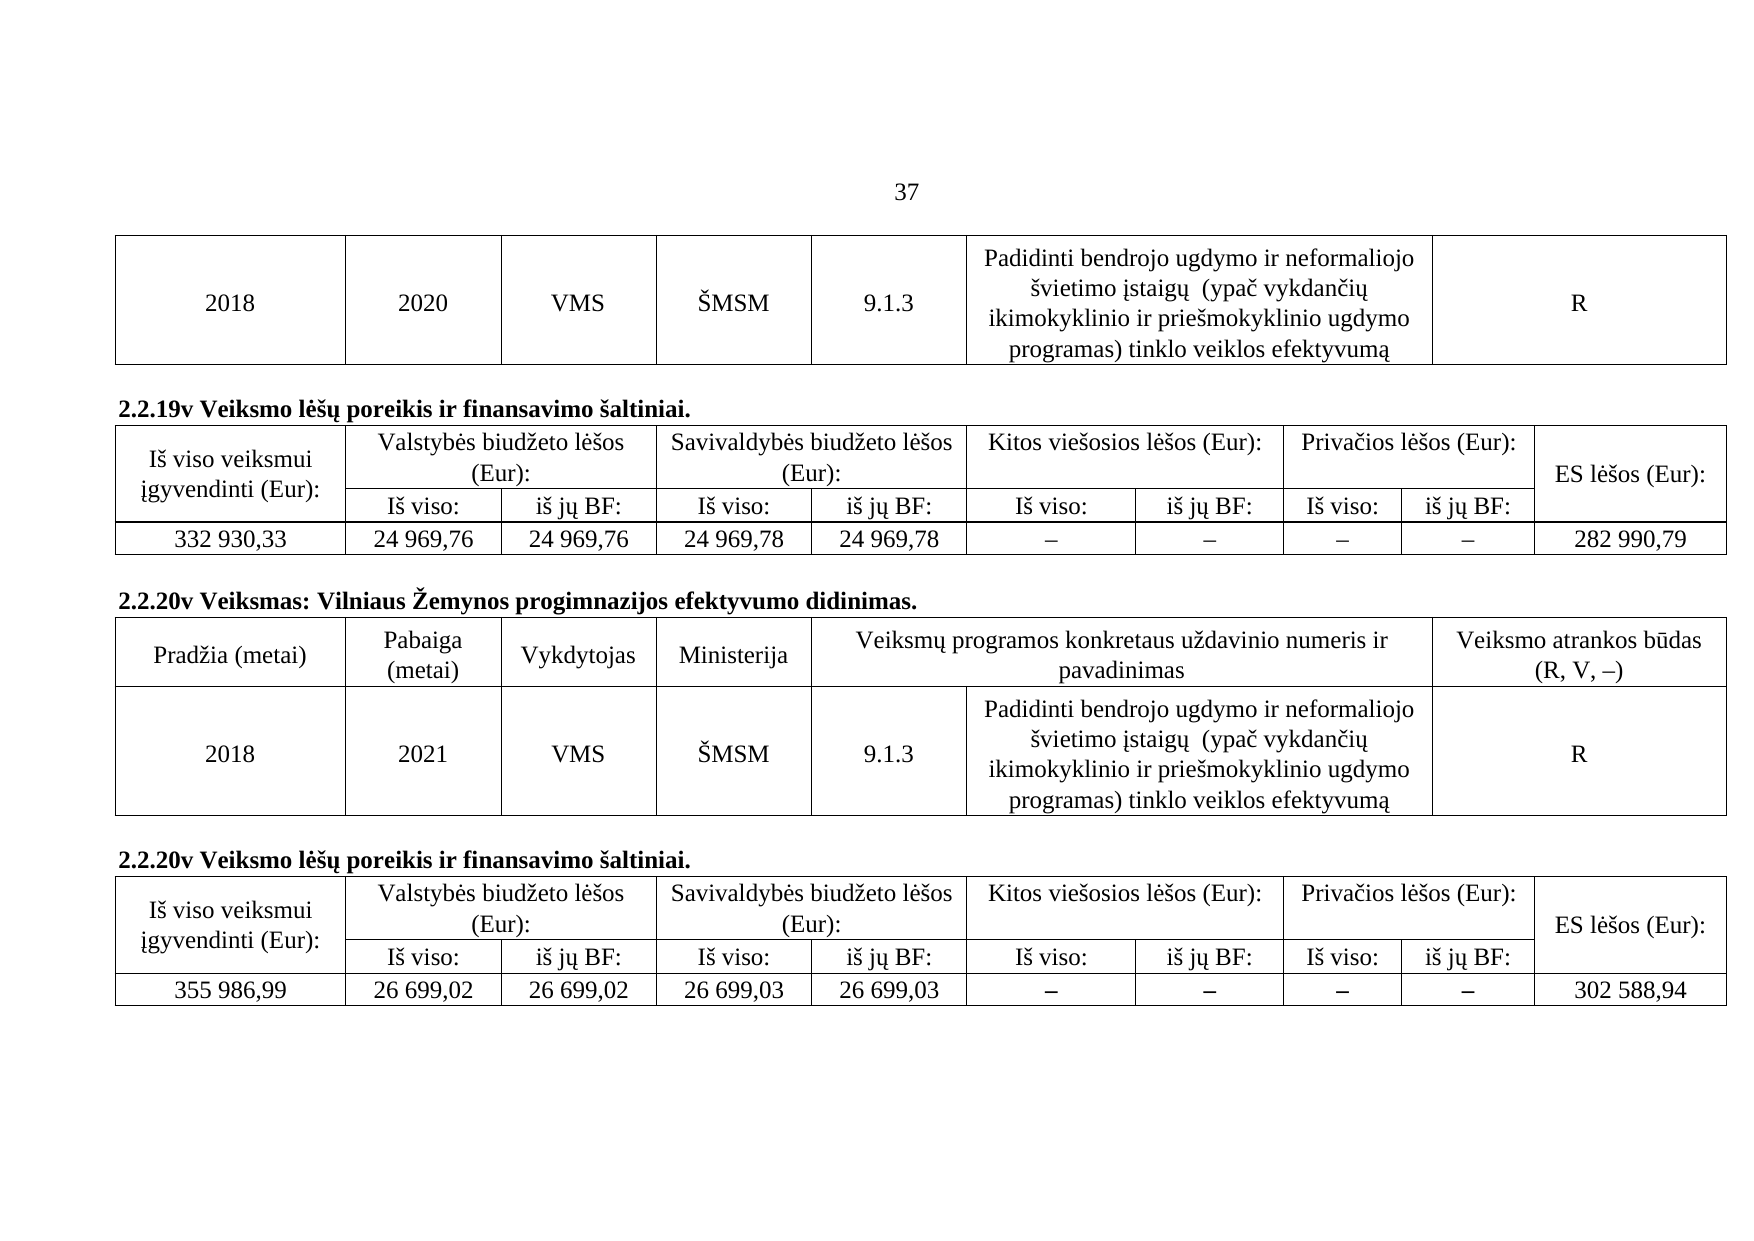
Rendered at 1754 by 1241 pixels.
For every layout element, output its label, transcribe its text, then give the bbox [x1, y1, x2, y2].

table_header Valstybės biudžeto lėšos (Eur): [346, 877, 656, 939]
table_cell 2021 [346, 687, 501, 815]
table_header Iš viso veiksmui įgyvendinti (Eur): [116, 877, 345, 972]
table_cell Iš viso: [1284, 489, 1401, 521]
table_cell 9.1.3 [812, 687, 966, 815]
table_cell 26 699,03 [812, 974, 966, 1005]
table_header Privačios lėšos (Eur): [1284, 426, 1534, 488]
table_cell iš jų BF: [1402, 940, 1534, 972]
table_cell 26 699,03 [657, 974, 811, 1005]
table_cell iš jų BF: [812, 489, 966, 521]
table_cell Iš viso: [346, 940, 501, 972]
table_header Valstybės biudžeto lėšos (Eur): [346, 426, 656, 488]
table_cell – [967, 974, 1135, 1005]
table_cell Iš viso: [657, 489, 811, 521]
table_header Savivaldybės biudžeto lėšos (Eur): [657, 877, 966, 939]
table_cell 355 986,99 [116, 974, 345, 1005]
table_cell – [1284, 523, 1401, 554]
table_cell ŠMSM [657, 687, 811, 815]
table_cell iš jų BF: [502, 940, 656, 972]
table_cell 26 699,02 [346, 974, 501, 1005]
table_header Vykdytojas [502, 618, 656, 686]
table_cell 9.1.3 [812, 236, 966, 364]
table_cell Iš viso: [346, 489, 501, 521]
table_header Iš viso veiksmui įgyvendinti (Eur): [116, 426, 345, 521]
table_cell – [1136, 523, 1283, 554]
table_cell VMS [502, 687, 656, 815]
table_cell 24 969,78 [812, 523, 966, 554]
table_header ES lėšos (Eur): [1535, 426, 1726, 521]
table_cell Iš viso: [967, 489, 1135, 521]
table_cell 302 588,94 [1535, 974, 1726, 1005]
table_cell 24 969,78 [657, 523, 811, 554]
table_cell 2020 [346, 236, 501, 364]
table_cell VMS [502, 236, 656, 364]
table_header Kitos viešosios lėšos (Eur): [967, 426, 1283, 488]
table_cell – [1402, 974, 1534, 1005]
table_cell iš jų BF: [1136, 940, 1283, 972]
table_header Pabaiga (metai) [346, 618, 501, 686]
table_cell 24 969,76 [502, 523, 656, 554]
table_cell – [967, 523, 1135, 554]
table_cell – [1402, 523, 1534, 554]
table_header Veiksmo atrankos būdas (R, V, –) [1433, 618, 1726, 686]
table_cell 282 990,79 [1535, 523, 1726, 554]
table_cell iš jų BF: [502, 489, 656, 521]
table_cell 24 969,76 [346, 523, 501, 554]
table_header Veiksmų programos konkretaus uždavinio numeris ir pavadinimas [812, 618, 1432, 686]
table_header Pradžia (metai) [116, 618, 345, 686]
table_header ES lėšos (Eur): [1535, 877, 1726, 972]
table_cell ŠMSM [657, 236, 811, 364]
table_cell Iš viso: [657, 940, 811, 972]
table_cell Iš viso: [967, 940, 1135, 972]
text 2.2.20v Veiksmas: Vilniaus Žemynos progimnazijos efektyvumo didinimas. [118, 586, 1695, 615]
table_cell Padidinti bendrojo ugdymo ir neformaliojo švietimo įstaigų (ypač vykdančių ikimokyklinio ir priešmokyklinio ugdymo programas) tinklo veiklos efektyvumą [967, 236, 1432, 364]
table_cell 332 930,33 [116, 523, 345, 554]
table_cell Padidinti bendrojo ugdymo ir neformaliojo švietimo įstaigų (ypač vykdančių ikimokyklinio ir priešmokyklinio ugdymo programas) tinklo veiklos efektyvumą [967, 687, 1432, 815]
table_cell 2018 [116, 236, 345, 364]
table_cell iš jų BF: [1402, 489, 1534, 521]
table_header Kitos viešosios lėšos (Eur): [967, 877, 1283, 939]
table_header Privačios lėšos (Eur): [1284, 877, 1534, 939]
table_cell – [1284, 974, 1401, 1005]
table_cell iš jų BF: [812, 940, 966, 972]
table_cell 2018 [116, 687, 345, 815]
table_header Ministerija [657, 618, 811, 686]
table_cell iš jų BF: [1136, 489, 1283, 521]
table_cell 26 699,02 [502, 974, 656, 1005]
table_header Savivaldybės biudžeto lėšos (Eur): [657, 426, 966, 488]
table_cell – [1136, 974, 1283, 1005]
text 2.2.20v Veiksmo lėšų poreikis ir finansavimo šaltiniai. [118, 845, 1695, 874]
table_cell R [1433, 687, 1726, 815]
table_cell R [1433, 236, 1726, 364]
table_cell Iš viso: [1284, 940, 1401, 972]
text 2.2.19v Veiksmo lėšų poreikis ir finansavimo šaltiniai. [118, 394, 1695, 423]
